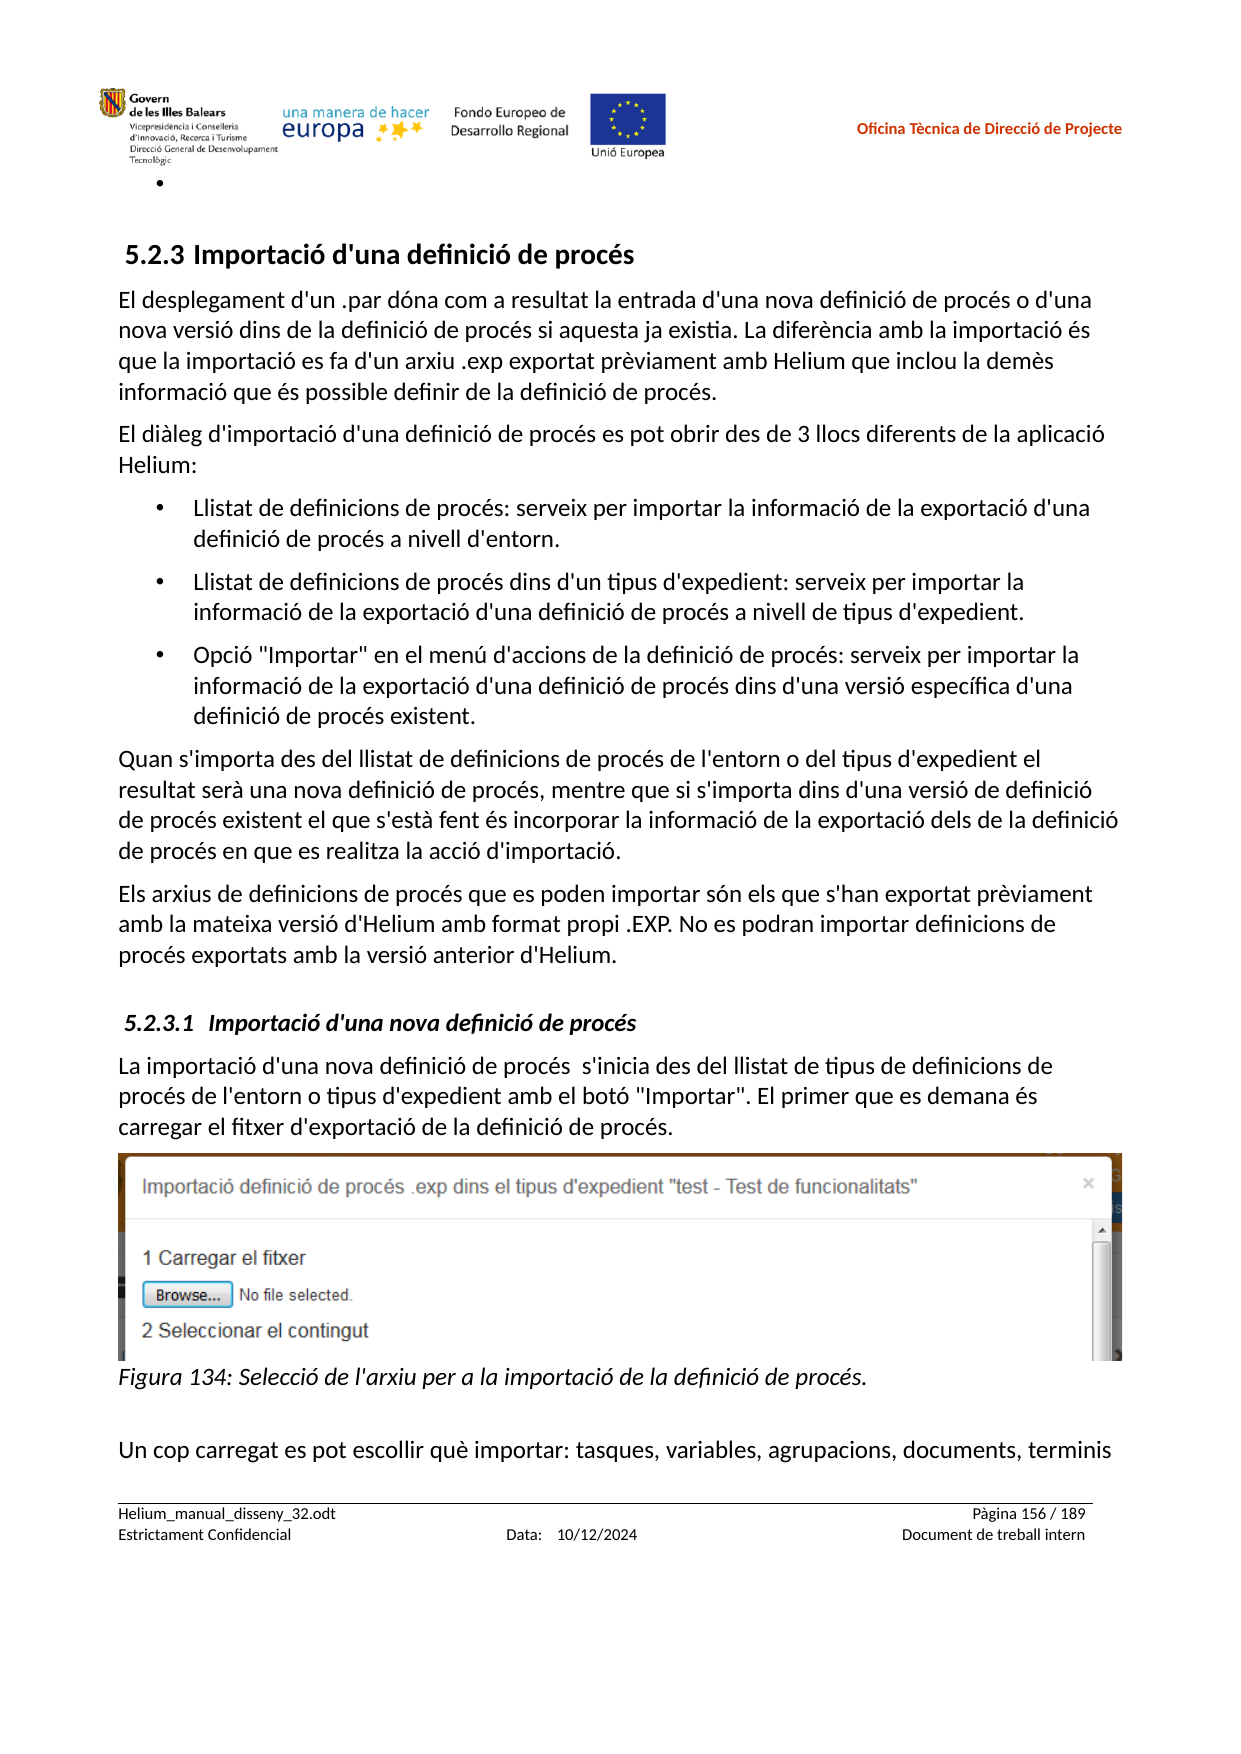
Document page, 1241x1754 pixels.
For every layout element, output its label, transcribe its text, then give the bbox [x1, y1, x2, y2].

subtitle Importació d'una definició de procés [118, 236, 1122, 272]
text El diàleg d'importació d'una definició de procés es pot obrir des de 3 llocs diferents de la aplicació Helium: [118, 419, 1122, 480]
text El desplegament d'un .par dóna com a resultat la entrada d'una nova definició de procés o d'una nova versió dins de la definició de procés si aquesta ja existia. La diferència amb la importació és que la importació es fa d'un arxiu .exp exportat prèviament amb Helium que inclou la demès informació que és possible definir de la definició de procés. [118, 284, 1122, 406]
picture [99, 87, 668, 166]
list Llistat de definicions de procés: serveix per importar la informació de la exportació d'una definició de procés a nivell d'entorn. [156, 492, 1122, 553]
text Un cop carregat es pot escollir què importar: tasques, variables, agrupacions, documents, terminis [118, 1434, 1122, 1465]
list Llistat de definicions de procés dins d'un tipus d'expedient: serveix per importar la informació de la exportació d'una definició de procés a nivell de tipus d'expedient. [156, 566, 1122, 627]
text La importació d'una nova definició de procés s'inicia des del llistat de tipus de definicions de procés de l'entorn o tipus d'expedient amb el botó "Importar". El primer que es demana és carregar el fitxer d'exportació de la definició de procés. [118, 1050, 1122, 1141]
text Els arxius de definicions de procés que es poden importar són els que s'han exportat prèviament amb la mateixa versió d'Helium amb format propi .EXP. No es podran importar definicions de procés exportats amb la versió anterior d'Helium. [118, 878, 1122, 969]
text Figura 134: Selecció de l'arxiu per a la importació de la definició de procés. [118, 1361, 1122, 1391]
list Opció "Importar" en el menú d'accions de la definició de procés: serveix per importar la informació de la exportació d'una definició de procés dins d'una versió específica d'una definició de procés existent. [156, 639, 1122, 731]
subtitle Importació d'una nova definició de procés [118, 1007, 1122, 1037]
picture [118, 1153, 1123, 1361]
text Quan s'importa des del llistat de definicions de procés de l'entorn o del tipus d'expedient el resultat serà una nova definició de procés, mentre que si s'importa dins d'una versió de definició de procés existent el que s'està fent és incorporar la informació de la exportació dels de la definició de procés en que es realitza la acció d'importació. [118, 743, 1122, 865]
